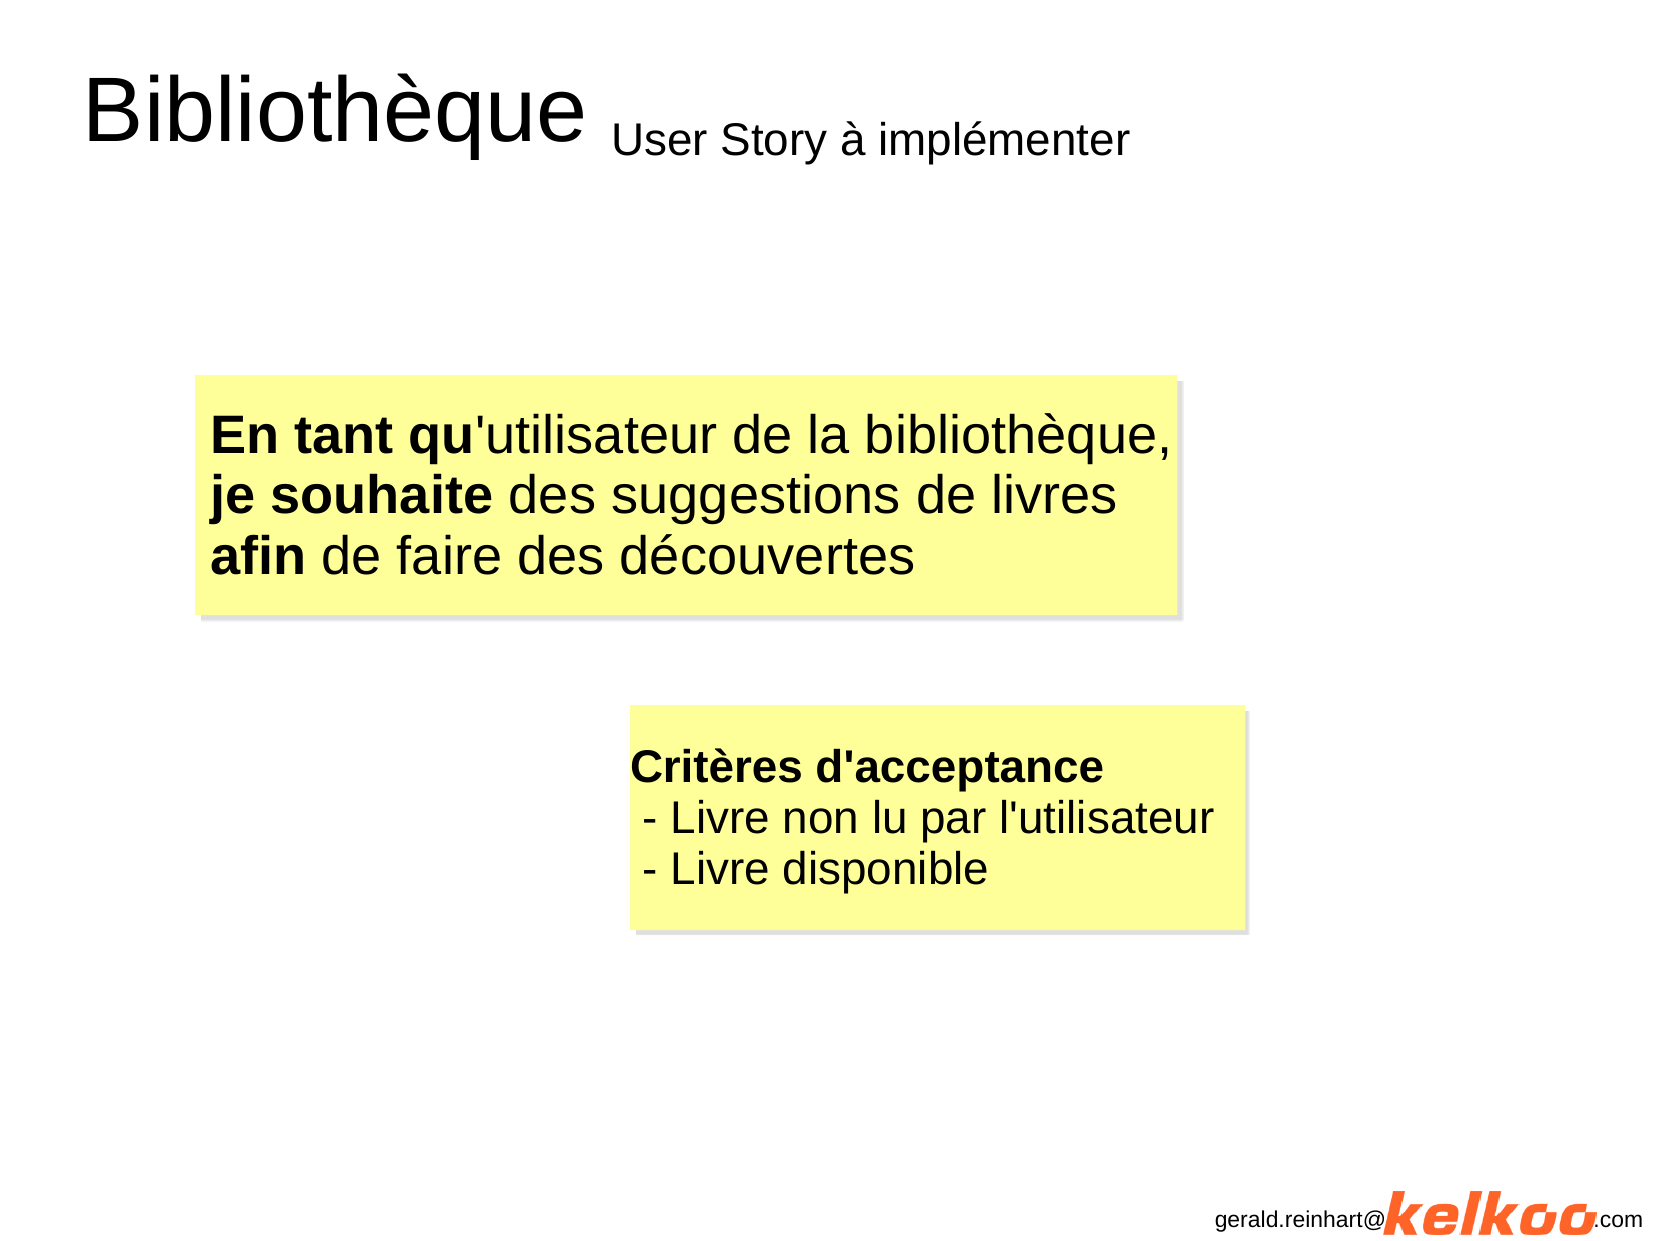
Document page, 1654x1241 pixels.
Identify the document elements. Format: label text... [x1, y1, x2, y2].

picture [1383, 1191, 1597, 1199]
text_box Critères d'acceptance - Livre non lu par l'utilisateur - Livre disponible [630, 705, 1246, 931]
subtitle En tant qu'utilisateur de la bibliothèque, je souhaite des suggestions de livres afin de faire des découvertes [195, 375, 1178, 616]
title Bibliothèque [82, 5, 1571, 213]
text_box gerald.reinhart@ .com [1193, 1199, 1654, 1241]
text_box User Story à implémenter [596, 106, 1146, 173]
